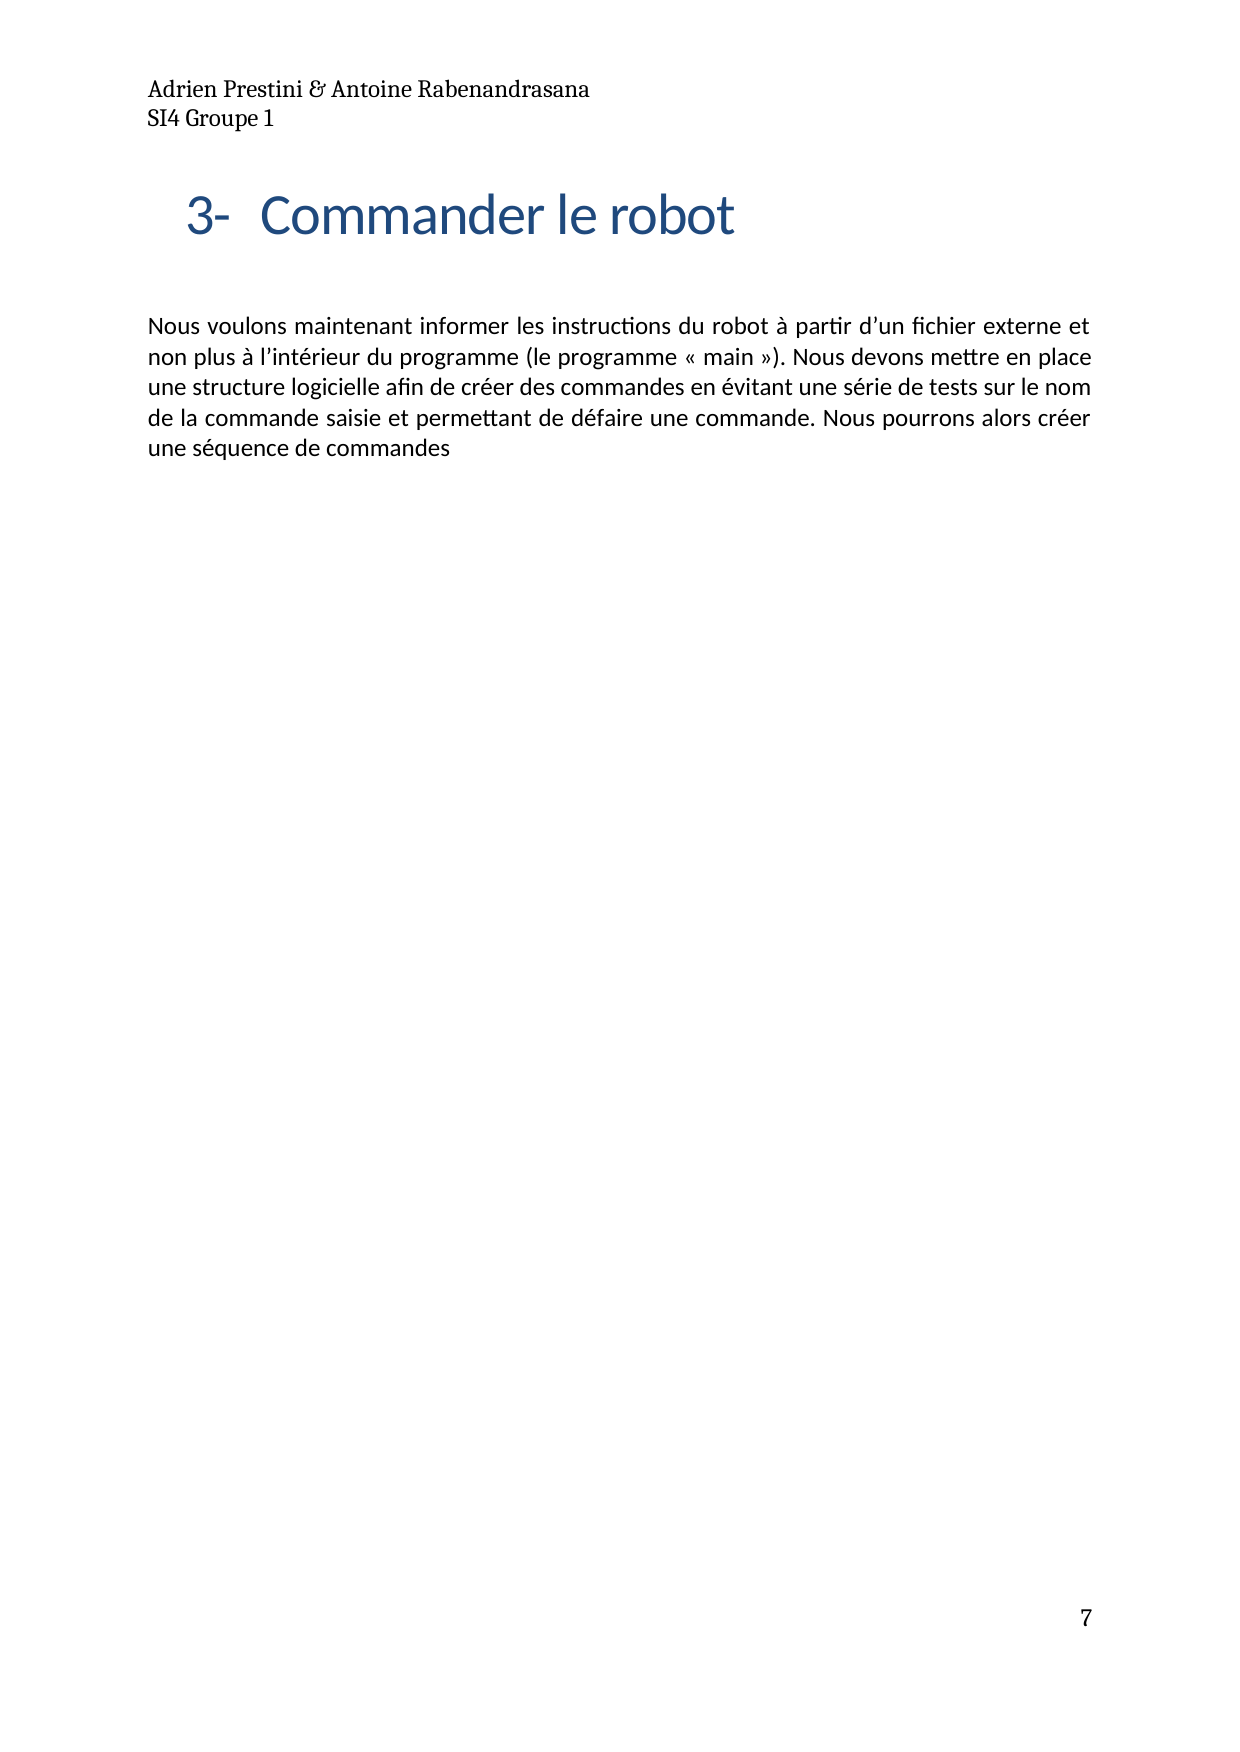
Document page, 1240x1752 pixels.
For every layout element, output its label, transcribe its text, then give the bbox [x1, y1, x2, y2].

text Nous voulons maintenant informer les instructions du robot à partir d’un fichier externe et non plus à l’intérieur du programme (le programme « main »). Nous devons mettre en place une structure logicielle afin de créer des commandes en évitant une série de tests sur le nom de la commande saisie et permettant de défaire une commande. Nous pourrons alors créer une séquence de commandes [148, 310, 1092, 463]
list Commander le robot [185, 178, 1092, 249]
